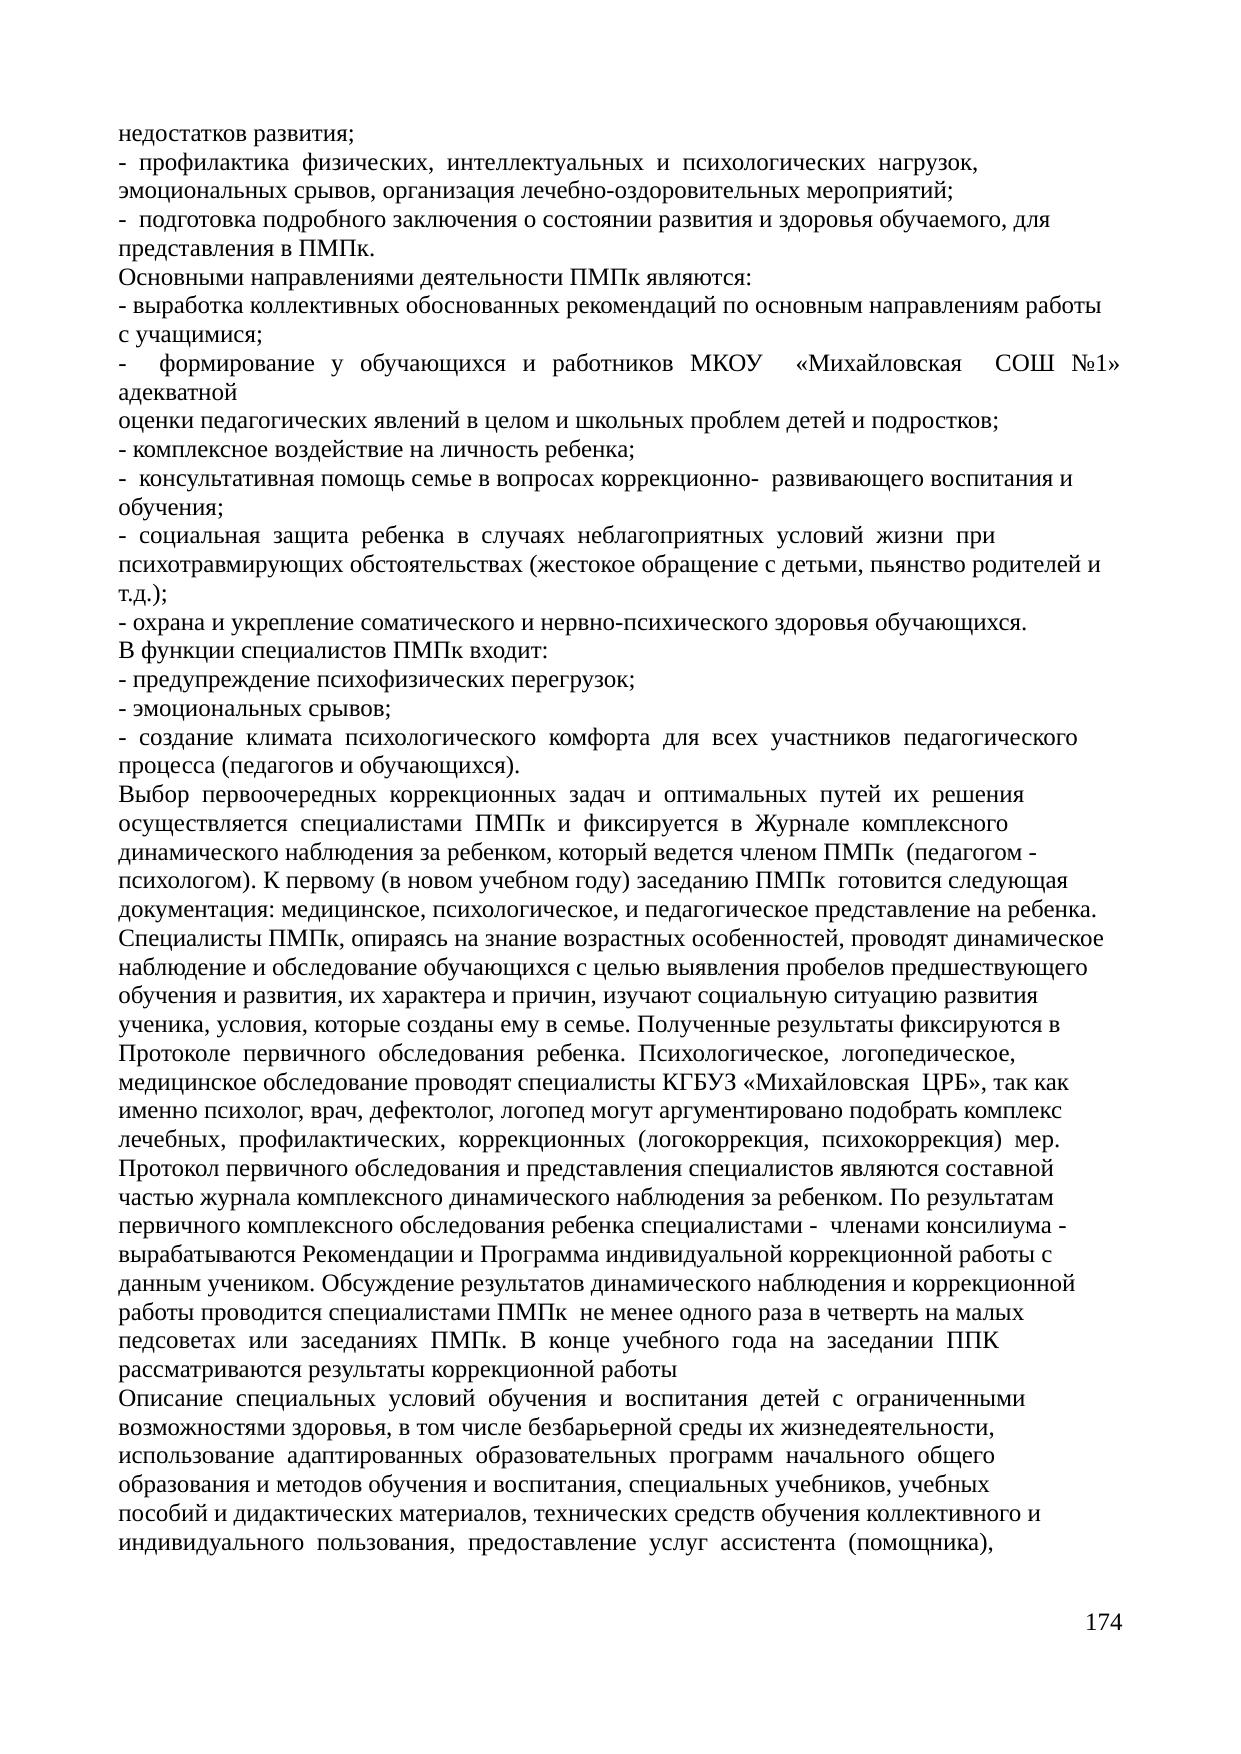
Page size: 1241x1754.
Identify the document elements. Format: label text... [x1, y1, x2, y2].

text - охрана и укрепление соматического и нервно-психического здоровья обучающихся. [118, 607, 1122, 636]
text - консультативная помощь семье в вопросах коррекционно- развивающего воспитания и [118, 463, 1122, 492]
text - социальная защита ребенка в случаях неблагоприятных условий жизни при [118, 521, 1122, 549]
text процесса (педагогов и обучающихся). [118, 751, 1122, 779]
text наблюдение и обследование обучающихся с целью выявления пробелов предшествующего [118, 952, 1122, 981]
text - подготовка подробного заключения о состоянии развития и здоровья обучаемого, для [118, 204, 1122, 233]
text медицинское обследование проводят специалисты КГБУЗ «Михайловская ЦРБ», так как [118, 1067, 1122, 1096]
text обучения; [118, 492, 1122, 521]
text представления в ПМПк. [118, 233, 1122, 262]
text Протокол первичного обследования и представления специалистов являются составной [118, 1153, 1122, 1182]
text - формирование у обучающихся и работников МКОУ «Михайловская СОШ №1» адекватной [118, 348, 1122, 406]
text Специалисты ПМПк, опираясь на знание возрастных особенностей, проводят динамическое [118, 923, 1122, 952]
text обучения и развития, их характера и причин, изучают социальную ситуацию развития [118, 981, 1122, 1009]
text Протоколе первичного обследования ребенка. Психологическое, логопедическое, [118, 1038, 1122, 1067]
text эмоциональных срывов, организация лечебно-оздоровительных мероприятий; [118, 176, 1122, 204]
text В функции специалистов ПМПк входит: [118, 636, 1122, 664]
text - выработка коллективных обоснованных рекомендаций по основным направлениям работы [118, 291, 1122, 319]
text данным учеником. Обсуждение результатов динамического наблюдения и коррекционной [118, 1268, 1122, 1297]
text вырабатываются Рекомендации и Программа индивидуальной коррекционной работы с [118, 1239, 1122, 1268]
text именно психолог, врач, дефектолог, логопед могут аргументировано подобрать комплекс [118, 1096, 1122, 1124]
text индивидуального пользования, предоставление услуг ассистента (помощника), [118, 1527, 1122, 1556]
text осуществляется специалистами ПМПк и фиксируется в Журнале комплексного [118, 808, 1122, 837]
text работы проводится специалистами ПМПк не менее одного раза в четверть на малых [118, 1297, 1122, 1326]
text психотравмирующих обстоятельствах (жестокое обращение с детьми, пьянство родителей и [118, 549, 1122, 578]
text - профилактика физических, интеллектуальных и психологических нагрузок, [118, 147, 1122, 176]
text частью журнала комплексного динамического наблюдения за ребенком. По результатам [118, 1182, 1122, 1211]
text - предупреждение психофизических перегрузок; [118, 664, 1122, 693]
text первичного комплексного обследования ребенка специалистами - членами консилиума - [118, 1211, 1122, 1239]
text возможностями здоровья, в том числе безбарьерной среды их жизнедеятельности, [118, 1412, 1122, 1441]
text оценки педагогических явлений в целом и школьных проблем детей и подростков; [118, 406, 1122, 434]
text недостатков развития; [118, 118, 1122, 147]
text документация: медицинское, психологическое, и педагогическое представление на ребенка. [118, 894, 1122, 923]
text Основными направлениями деятельности ПМПк являются: [118, 262, 1122, 291]
text - комплексное воздействие на личность ребенка; [118, 434, 1122, 463]
text педсоветах или заседаниях ПМПк. В конце учебного года на заседании ППК [118, 1326, 1122, 1354]
text Описание специальных условий обучения и воспитания детей с ограниченными [118, 1383, 1122, 1412]
text ученика, условия, которые созданы ему в семье. Полученные результаты фиксируются в [118, 1009, 1122, 1038]
text - создание климата психологического комфорта для всех участников педагогического [118, 722, 1122, 751]
text лечебных, профилактических, коррекционных (логокоррекция, психокоррекция) мер. [118, 1124, 1122, 1153]
text психологом). К первому (в новом учебном году) заседанию ПМПк готовится следующая [118, 866, 1122, 894]
text динамического наблюдения за ребенком, который ведется членом ПМПк (педагогом - [118, 837, 1122, 866]
text использование адаптированных образовательных программ начального общего [118, 1441, 1122, 1469]
text рассматриваются результаты коррекционной работы [118, 1354, 1122, 1383]
text т.д.); [118, 578, 1122, 607]
text пособий и дидактических материалов, технических средств обучения коллективного и [118, 1498, 1122, 1527]
text Выбор первоочередных коррекционных задач и оптимальных путей их решения [118, 779, 1122, 808]
text образования и методов обучения и воспитания, специальных учебников, учебных [118, 1469, 1122, 1498]
text с учащимися; [118, 319, 1122, 348]
text - эмоциональных срывов; [118, 693, 1122, 722]
